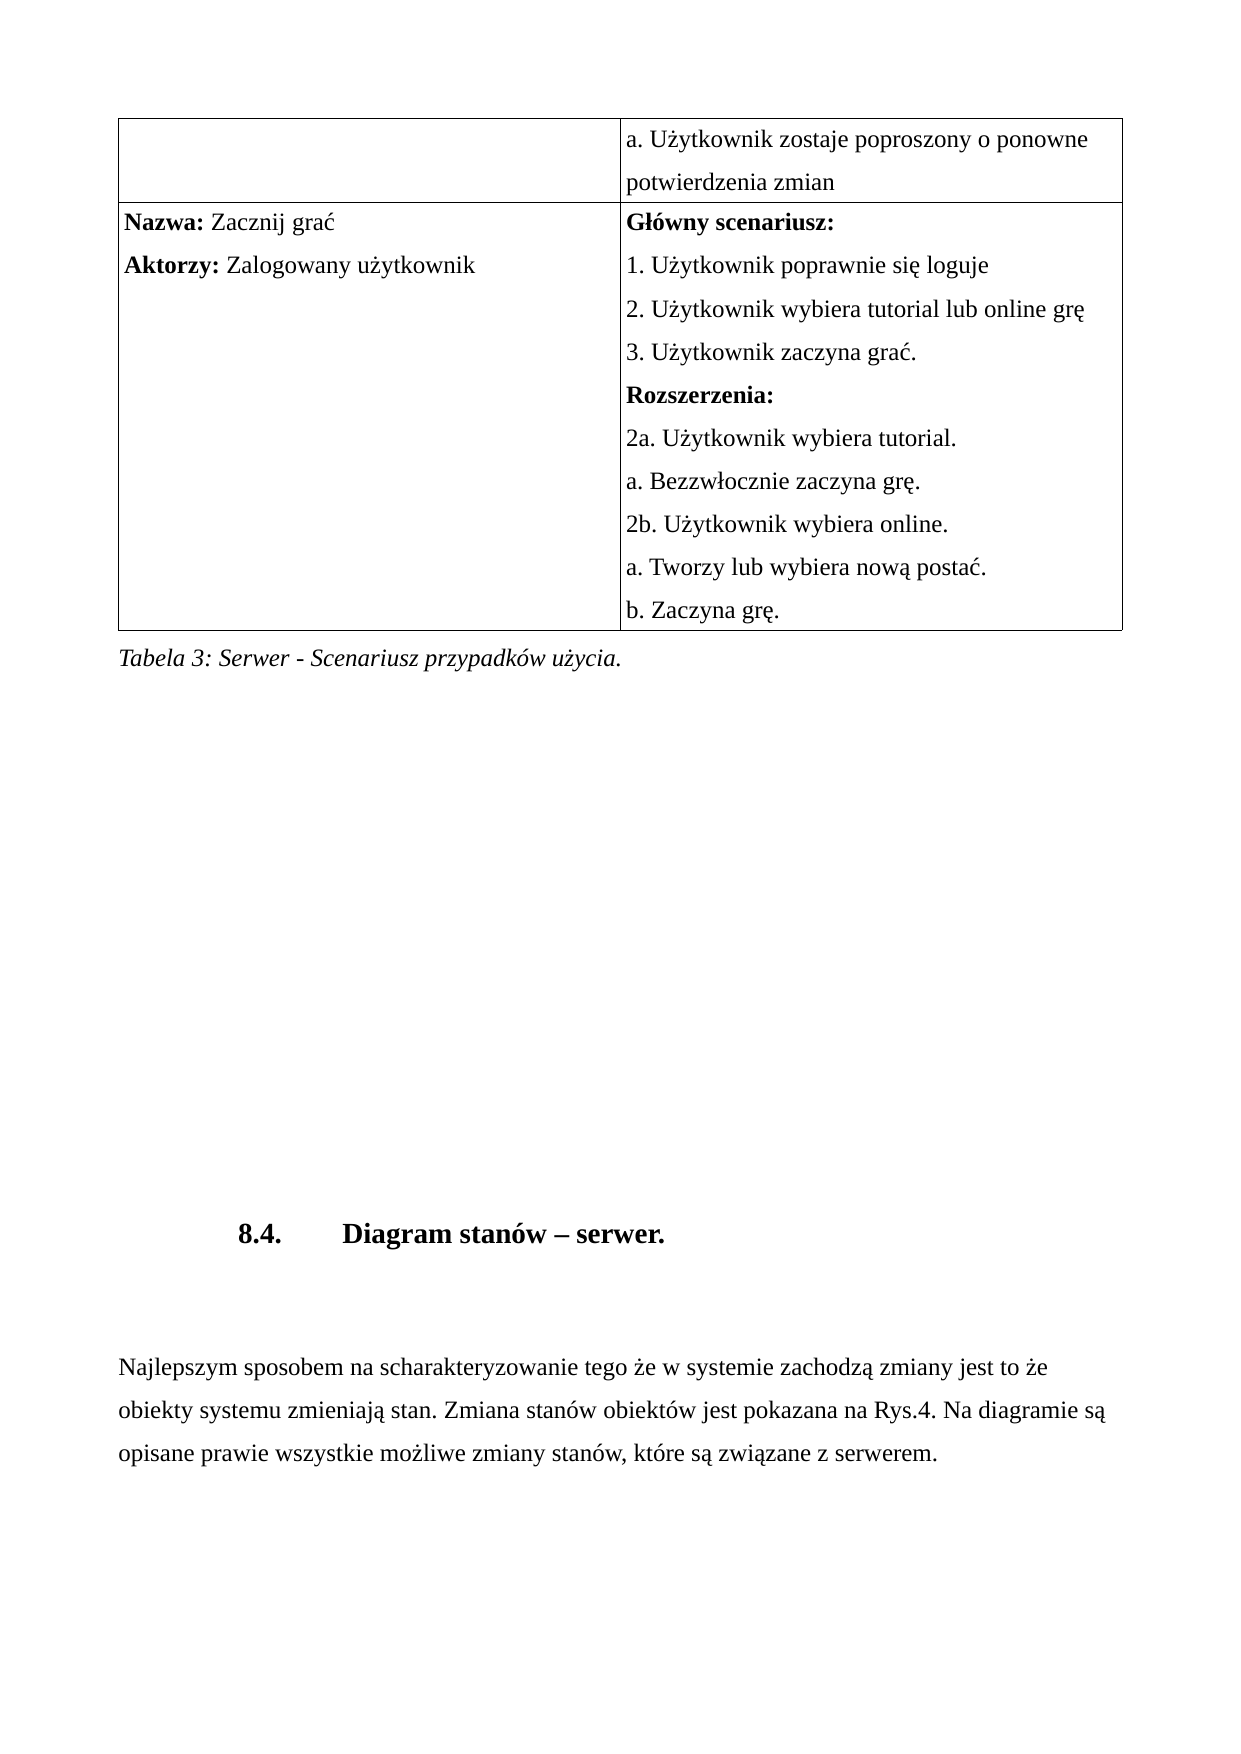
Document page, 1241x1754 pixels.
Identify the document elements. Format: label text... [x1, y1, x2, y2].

text Tabela 3: Serwer - Scenariusz przypadków użycia. [118, 643, 1122, 671]
table_cell [119, 119, 620, 202]
text Najlepszym sposobem na scharakteryzowanie tego że w systemie zachodzą zmiany jest to że obiekty systemu zmieniają stan. Zmiana stanów obiektów jest pokazana na Rys.4. Na diagramie są opisane prawie wszystkie możliwe zmiany stanów, które są związane z serwerem. [118, 1352, 1122, 1467]
table_cell Nazwa: Zacznij grać Aktorzy: Zalogowany użytkownik [119, 203, 620, 630]
list Diagram stanów – serwer. [231, 1216, 1122, 1249]
table_cell Główny scenariusz: 1. Użytkownik poprawnie się loguje 2. Użytkownik wybiera tutorial lub online grę 3. Użytkownik zaczyna grać. Rozszerzenia: 2a. Użytkownik wybiera tutorial. a. Bezzwłocznie zaczyna grę. 2b. Użytkownik wybiera online. a. Tworzy lub wybiera nową postać. b. Zaczyna grę. [621, 203, 1122, 630]
table_cell a. Użytkownik zostaje poproszony o ponowne potwierdzenia zmian [621, 119, 1122, 202]
